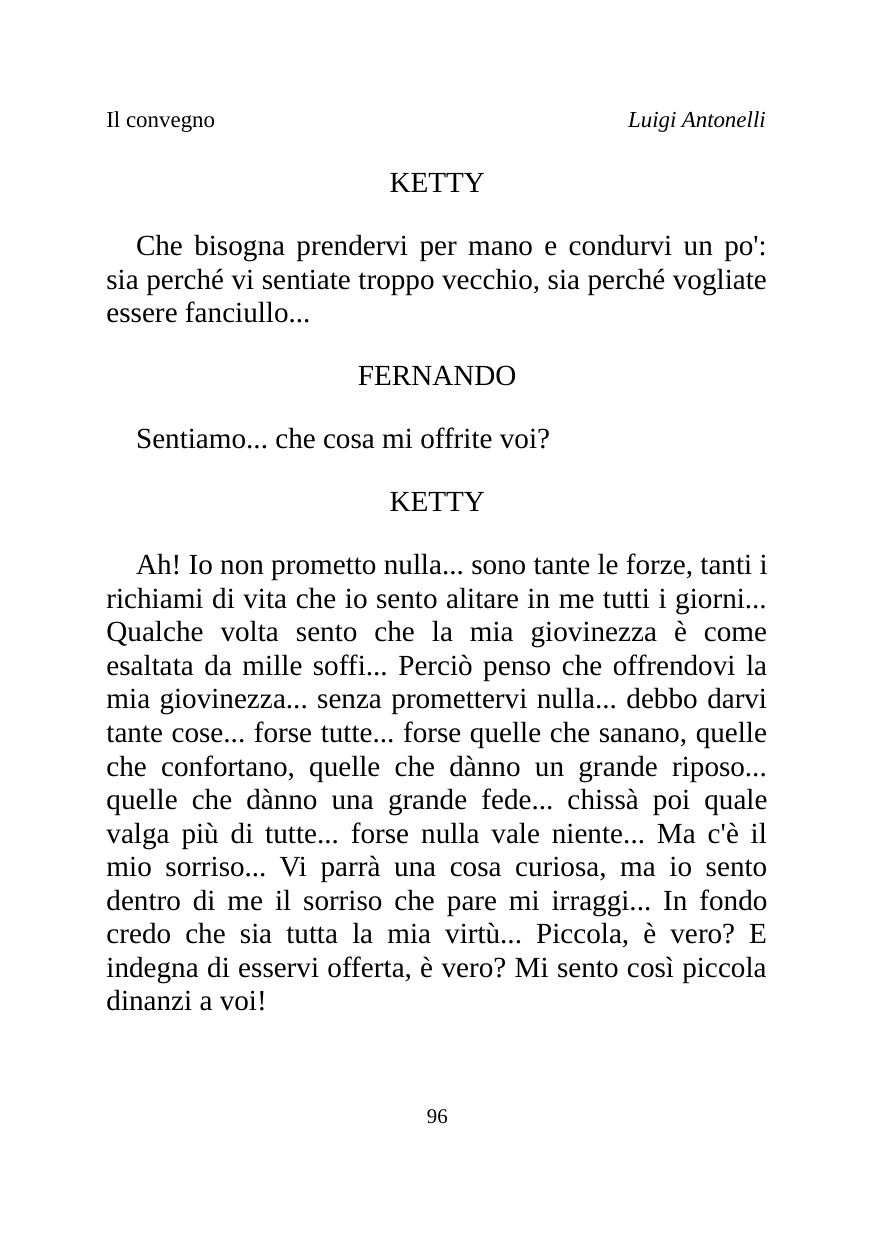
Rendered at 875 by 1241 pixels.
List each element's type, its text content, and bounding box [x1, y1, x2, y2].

text Che bisogna prendervi per mano e condurvi un po': sia perché vi sentiate troppo vecchio, sia perché vogliate essere fanciullo... [106, 228, 768, 329]
text FERNANDO [106, 358, 768, 392]
text Ah! Io non prometto nulla... sono tante le forze, tanti i richiami di vita che io sento alitare in me tutti i giorni... Qualche volta sento che la mia giovinezza è come esaltata da mille soffi... Perciò penso che offrendovi la mia giovinezza... senza promettervi nulla... debbo darvi tante cose... forse tutte... forse quelle che sanano, quelle che confortano, quelle che dànno un grande riposo... quelle che dànno una grande fede... chissà poi quale valga più di tutte... forse nulla vale niente... Ma c'è il mio sorriso... Vi parrà una cosa curiosa, ma io sento dentro di me il sorriso che pare mi irraggi... In fondo credo che sia tutta la mia virtù... Piccola, è vero? E indegna di esservi offerta, è vero? Mi sento così piccola dinanzi a voi! [106, 547, 768, 1017]
text Sentiamo... che cosa mi offrite voi? [106, 421, 768, 455]
text KETTY [106, 484, 768, 518]
text KETTY [106, 165, 768, 199]
